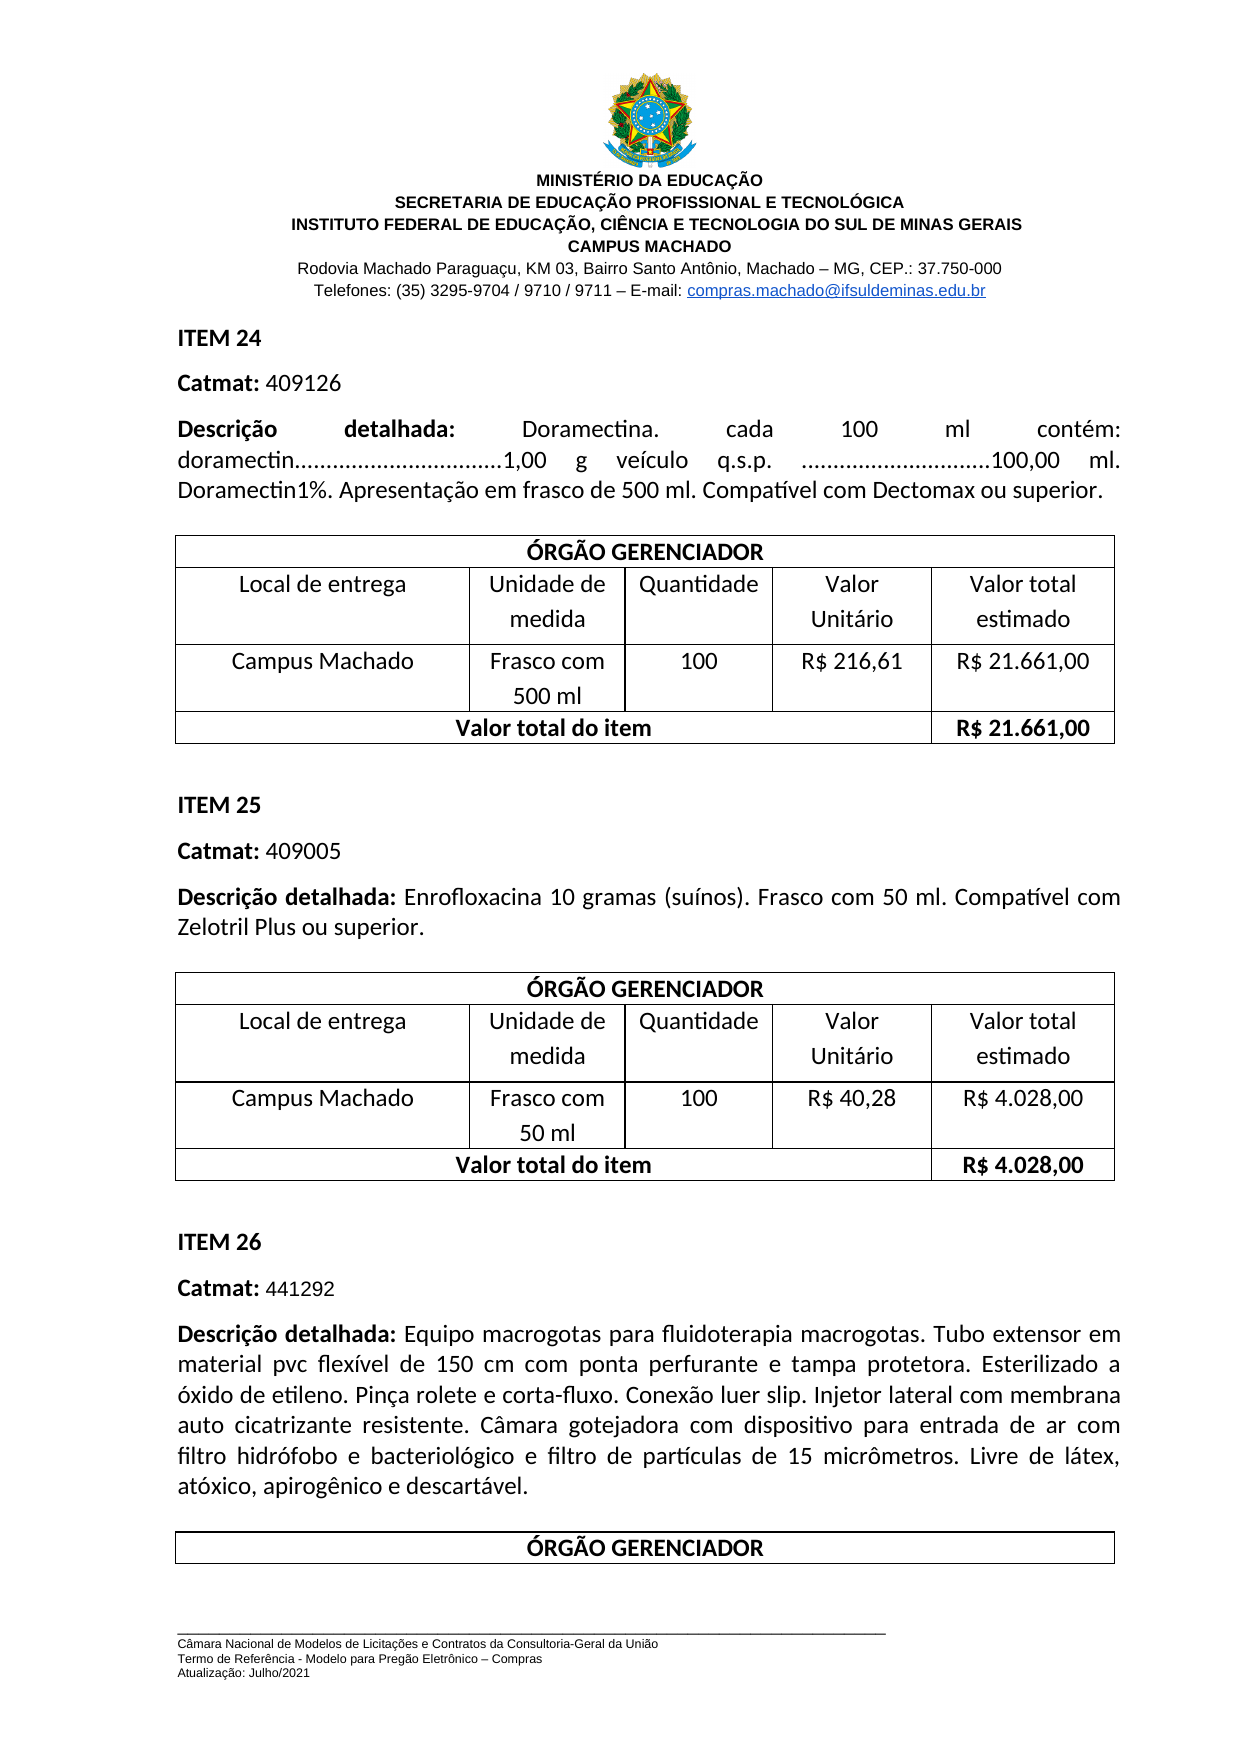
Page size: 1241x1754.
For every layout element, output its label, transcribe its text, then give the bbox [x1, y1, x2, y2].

table_cell Unidade de medida [470, 1005, 624, 1081]
table_cell Quantidade [626, 568, 772, 644]
table_cell Frasco com 50 ml [470, 1083, 624, 1148]
table_cell Local de entrega [176, 568, 469, 644]
table_cell Valor total do item [176, 712, 931, 742]
table_cell R$ 21.661,00 [932, 645, 1114, 711]
text ITEM 24 [177, 322, 1122, 352]
table_cell Valor total do item [176, 1149, 931, 1179]
table_cell Valor Unitário [773, 568, 931, 644]
table_cell Frasco com 500 ml [470, 645, 624, 711]
table_cell R$ 40,28 [773, 1083, 931, 1148]
picture [603, 73, 697, 168]
table_cell R$ 216,61 [773, 645, 931, 711]
text Catmat: 441292 [177, 1272, 1122, 1302]
table_header ÓRGÃO GERENCIADOR [176, 1533, 1114, 1563]
text Descrição detalhada: Doramectina. cada 100 ml contém: doramectin.................................1,00 g veículo q.s.p. ..............................100,00 ml. Doramectin1%. Apresentação em frasco de 500 ml. Compatível com Dectomax ou superior. [177, 413, 1122, 505]
table_cell R$ 4.028,00 [932, 1149, 1114, 1179]
text Catmat: 409126 [177, 367, 1122, 398]
text ITEM 26 [177, 1226, 1122, 1257]
table_cell Valor Unitário [773, 1005, 931, 1081]
table_cell 100 [626, 645, 772, 711]
text ITEM 25 [177, 789, 1122, 820]
text Catmat: 409005 [177, 835, 1122, 866]
table_cell Campus Machado [176, 645, 469, 711]
table_cell Valor total estimado [932, 1005, 1114, 1081]
table_header ÓRGÃO GERENCIADOR [176, 973, 1114, 1004]
picture [669, 149, 680, 155]
table_cell Local de entrega [176, 1005, 469, 1081]
table_cell Valor total estimado [932, 568, 1114, 644]
table_cell 100 [626, 1083, 772, 1148]
table_cell R$ 4.028,00 [932, 1083, 1114, 1148]
table_cell Campus Machado [176, 1083, 469, 1148]
text Descrição detalhada: Equipo macrogotas para fluidoterapia macrogotas. Tubo extensor em material pvc flexível de 150 cm com ponta perfurante e tampa protetora. Esterilizado a óxido de etileno. Pinça rolete e corta-fluxo. Conexão luer slip. Injetor lateral com membrana auto cicatrizante resistente. Câmara gotejadora com dispositivo para entrada de ar com filtro hidrófobo e bacteriológico e filtro de partículas de 15 micrômetros. Livre de látex, atóxico, apirogênico e descartável. [177, 1318, 1122, 1501]
table_cell R$ 21.661,00 [932, 712, 1114, 742]
picture [643, 163, 658, 168]
table_cell Quantidade [626, 1005, 772, 1081]
text Descrição detalhada: Enrofloxacina 10 gramas (suínos). Frasco com 50 ml. Compatível com Zelotril Plus ou superior. [177, 881, 1122, 942]
table_cell Unidade de medida [470, 568, 624, 644]
table_header ÓRGÃO GERENCIADOR [176, 536, 1114, 567]
